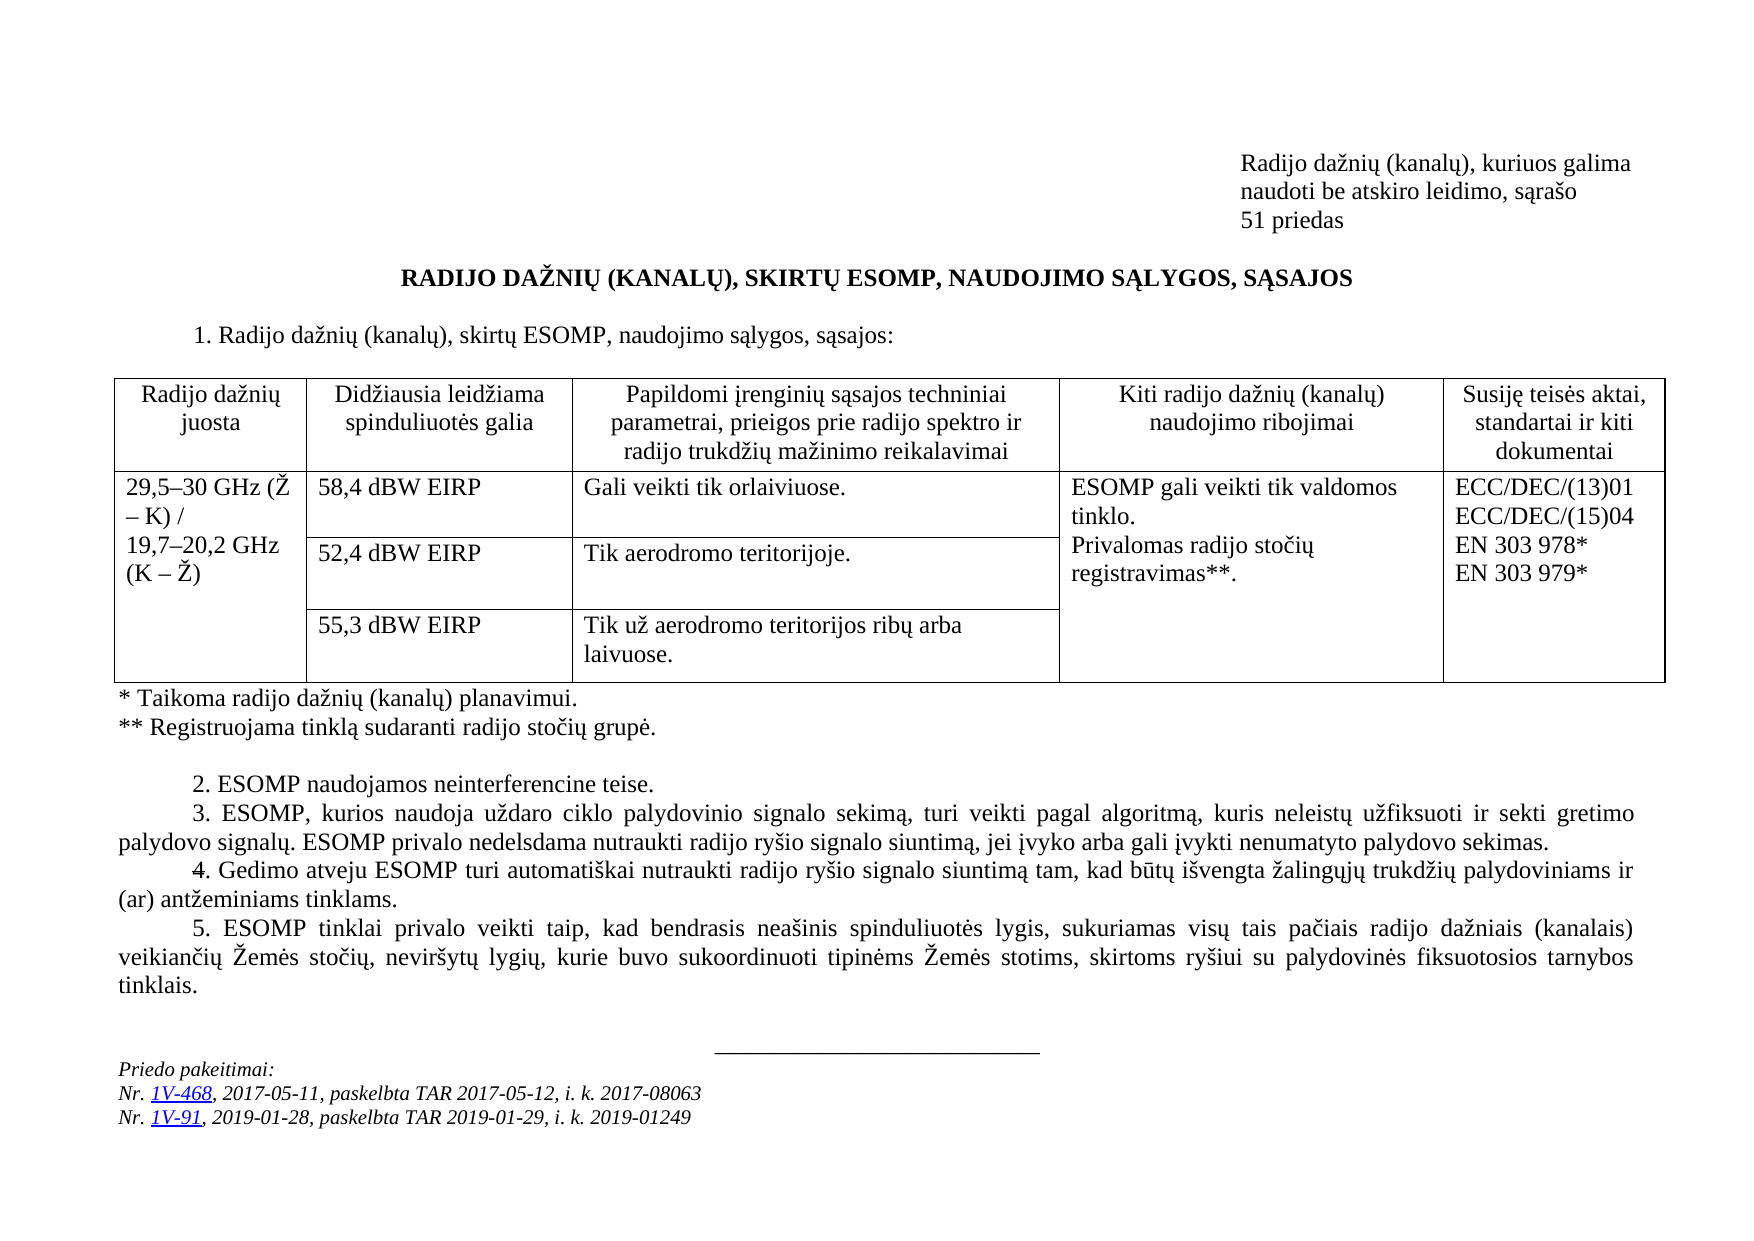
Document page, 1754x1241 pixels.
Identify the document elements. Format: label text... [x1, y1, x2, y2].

table_cell ESOMP gali veikti tik valdomos tinklo. Privalomas radijo stočių registravimas**. [1060, 472, 1443, 682]
table_cell ECC/DEC/(13)01 ECC/DEC/(15)04 EN 303 978* EN 303 979* [1444, 472, 1664, 682]
table_header Kiti radijo dažnių (kanalų) naudojimo ribojimai [1060, 379, 1443, 471]
text 1. Radijo dažnių (kanalų), skirtų ESOMP, naudojimo sąlygos, sąsajos: [118, 320, 1636, 349]
text Nr. 1V-91, 2019-01-28, paskelbta TAR 2019-01-29, i. k. 2019-01249 [118, 1105, 1636, 1129]
table_cell 55,3 dBW EIRP [307, 610, 572, 682]
text ** Registruojama tinklą sudaranti radijo stočių grupė. [118, 712, 1636, 740]
text RADIJO DAŽNIŲ (KANALŲ), SKIRTŲ ESOMP, NAUDOJIMO SĄLYGOS, SĄSAJOS [118, 263, 1636, 291]
text Nr. 1V-468, 2017-05-11, paskelbta TAR 2017-05-12, i. k. 2017-08063 [118, 1081, 1636, 1105]
text Priedo pakeitimai: [118, 1057, 1636, 1081]
text naudoti be atskiro leidimo, sąrašo [118, 176, 1636, 205]
text Radijo dažnių (kanalų), kuriuos galima [118, 148, 1636, 176]
text 51 priedas [118, 205, 1636, 234]
text * Taikoma radijo dažnių (kanalų) planavimui. [118, 683, 1636, 712]
text __________________________ [118, 1028, 1636, 1057]
table_header Papildomi įrenginių sąsajos techniniai parametrai, prieigos prie radijo spektro ir radijo trukdžių mažinimo reikalavimai [573, 379, 1059, 471]
table_cell 29,5–30 GHz (Ž – K) / 19,7–20,2 GHz (K – Ž) [115, 472, 306, 682]
text 2. ESOMP naudojamos neinterferencine teise. [118, 769, 1636, 798]
table_cell Tik už aerodromo teritorijos ribų arba laivuose. [573, 610, 1059, 682]
text 5. ESOMP tinklai privalo veikti taip, kad bendrasis neašinis spinduliuotės lygis, sukuriamas visų tais pačiais radijo dažniais (kanalais) veikiančių Žemės stočių, neviršytų lygių, kurie buvo sukoordinuoti tipinėms Žemės stotims, skirtoms ryšiui su palydovinės fiksuotosios tarnybos tinklais. [118, 913, 1636, 999]
table_cell Gali veikti tik orlaiviuose. [573, 472, 1059, 537]
text 4. Gedimo atveju ESOMP turi automatiškai nutraukti radijo ryšio signalo siuntimą tam, kad būtų išvengta žalingųjų trukdžių palydoviniams ir (ar) antžeminiams tinklams. [118, 855, 1636, 913]
table_cell 52,4 dBW EIRP [307, 538, 572, 609]
table_header Susiję teisės aktai, standartai ir kiti dokumentai [1444, 379, 1664, 471]
table_cell 58,4 dBW EIRP [307, 472, 572, 537]
table_header Didžiausia leidžiama spinduliuotės galia [307, 379, 572, 471]
text 3. ESOMP, kurios naudoja uždaro ciklo palydovinio signalo sekimą, turi veikti pagal algoritmą, kuris neleistų užfiksuoti ir sekti gretimo palydovo signalų. ESOMP privalo nedelsdama nutraukti radijo ryšio signalo siuntimą, jei įvyko arba gali įvykti nenumatyto palydovo sekimas. [118, 798, 1636, 855]
table_cell Tik aerodromo teritorijoje. [573, 538, 1059, 609]
table_header Radijo dažnių juosta [115, 379, 306, 471]
